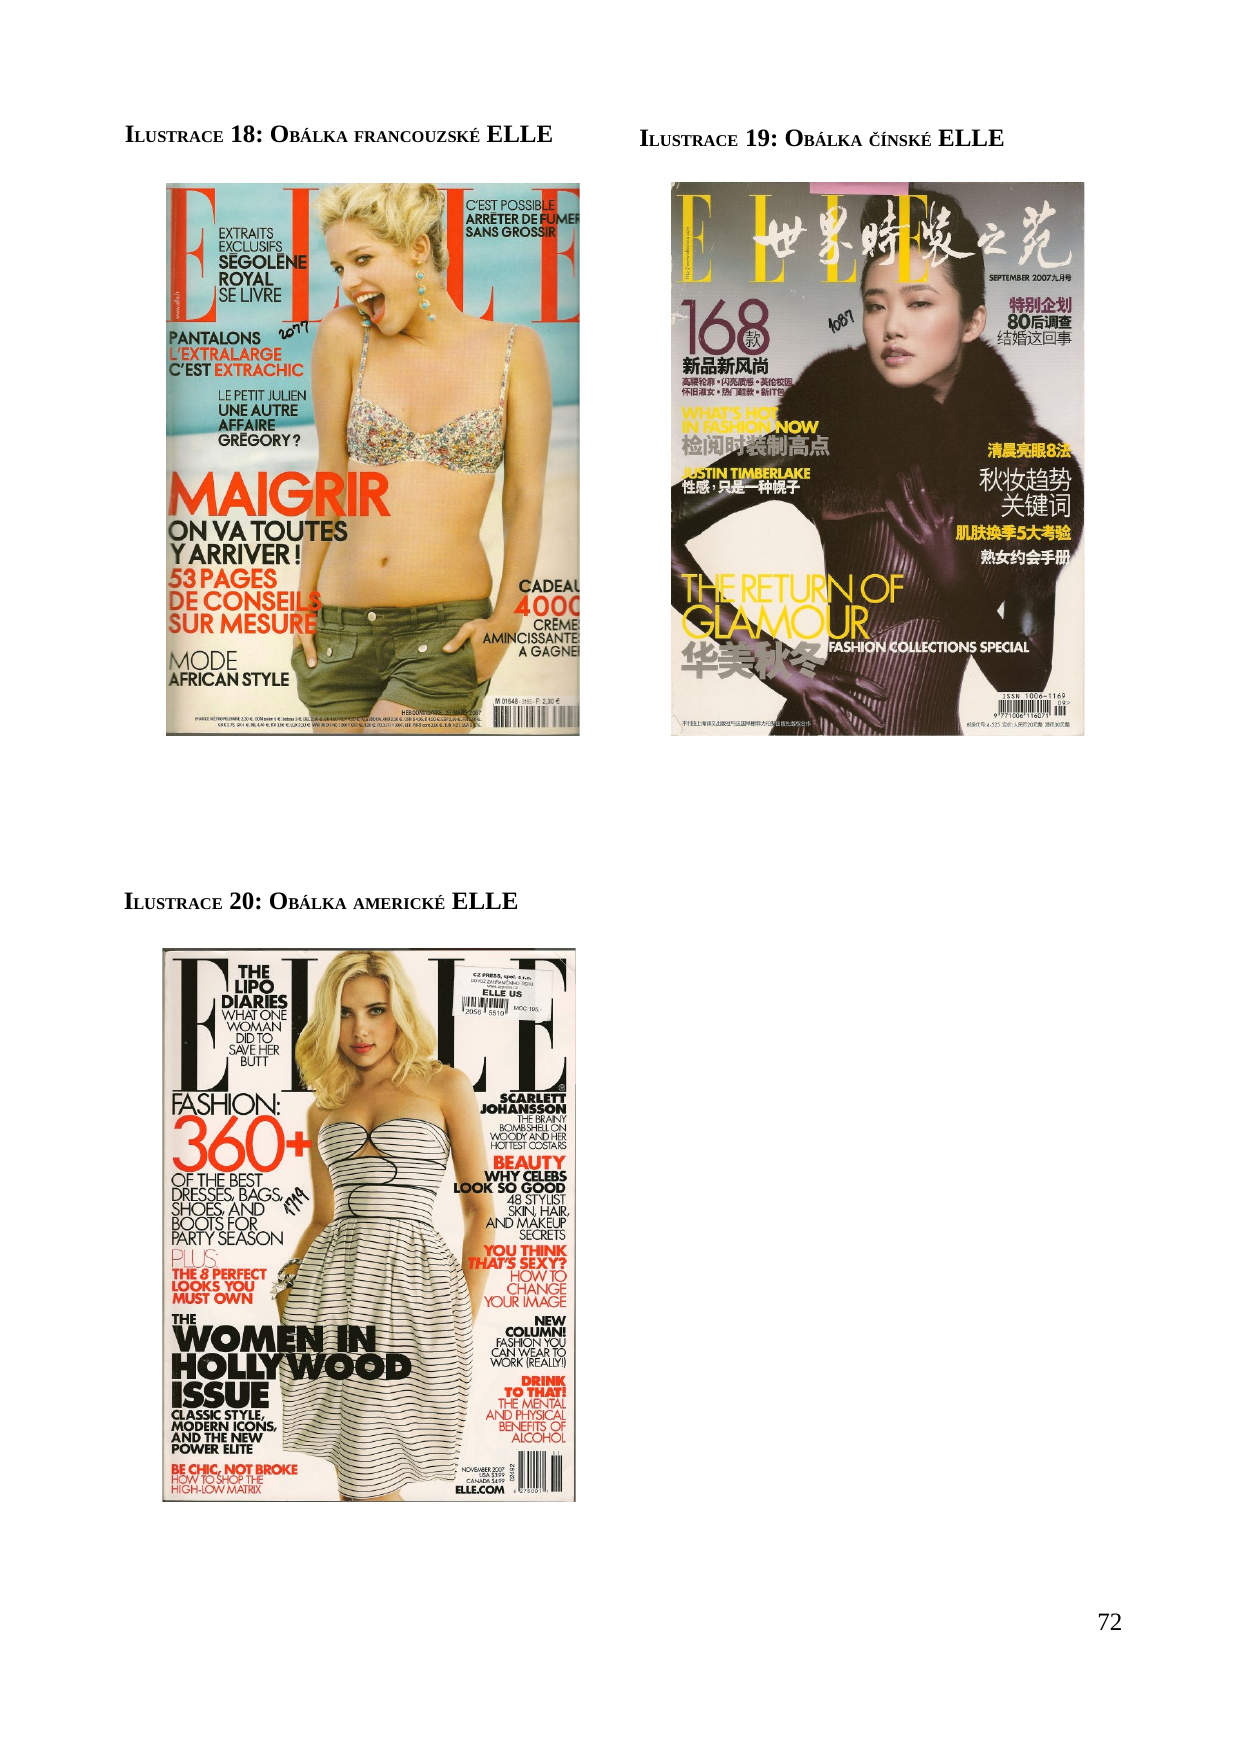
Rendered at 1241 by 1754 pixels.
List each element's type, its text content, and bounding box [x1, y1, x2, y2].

text Ilustrace 19: Obálka čínské ELLE [639, 124, 1116, 151]
text Ilustrace 18: Obálka francouzské ELLE [124, 121, 621, 148]
picture [162, 948, 576, 1502]
text Ilustrace 20: Obálka americké ELLE [123, 887, 614, 915]
picture [166, 183, 580, 736]
picture [671, 182, 1085, 736]
